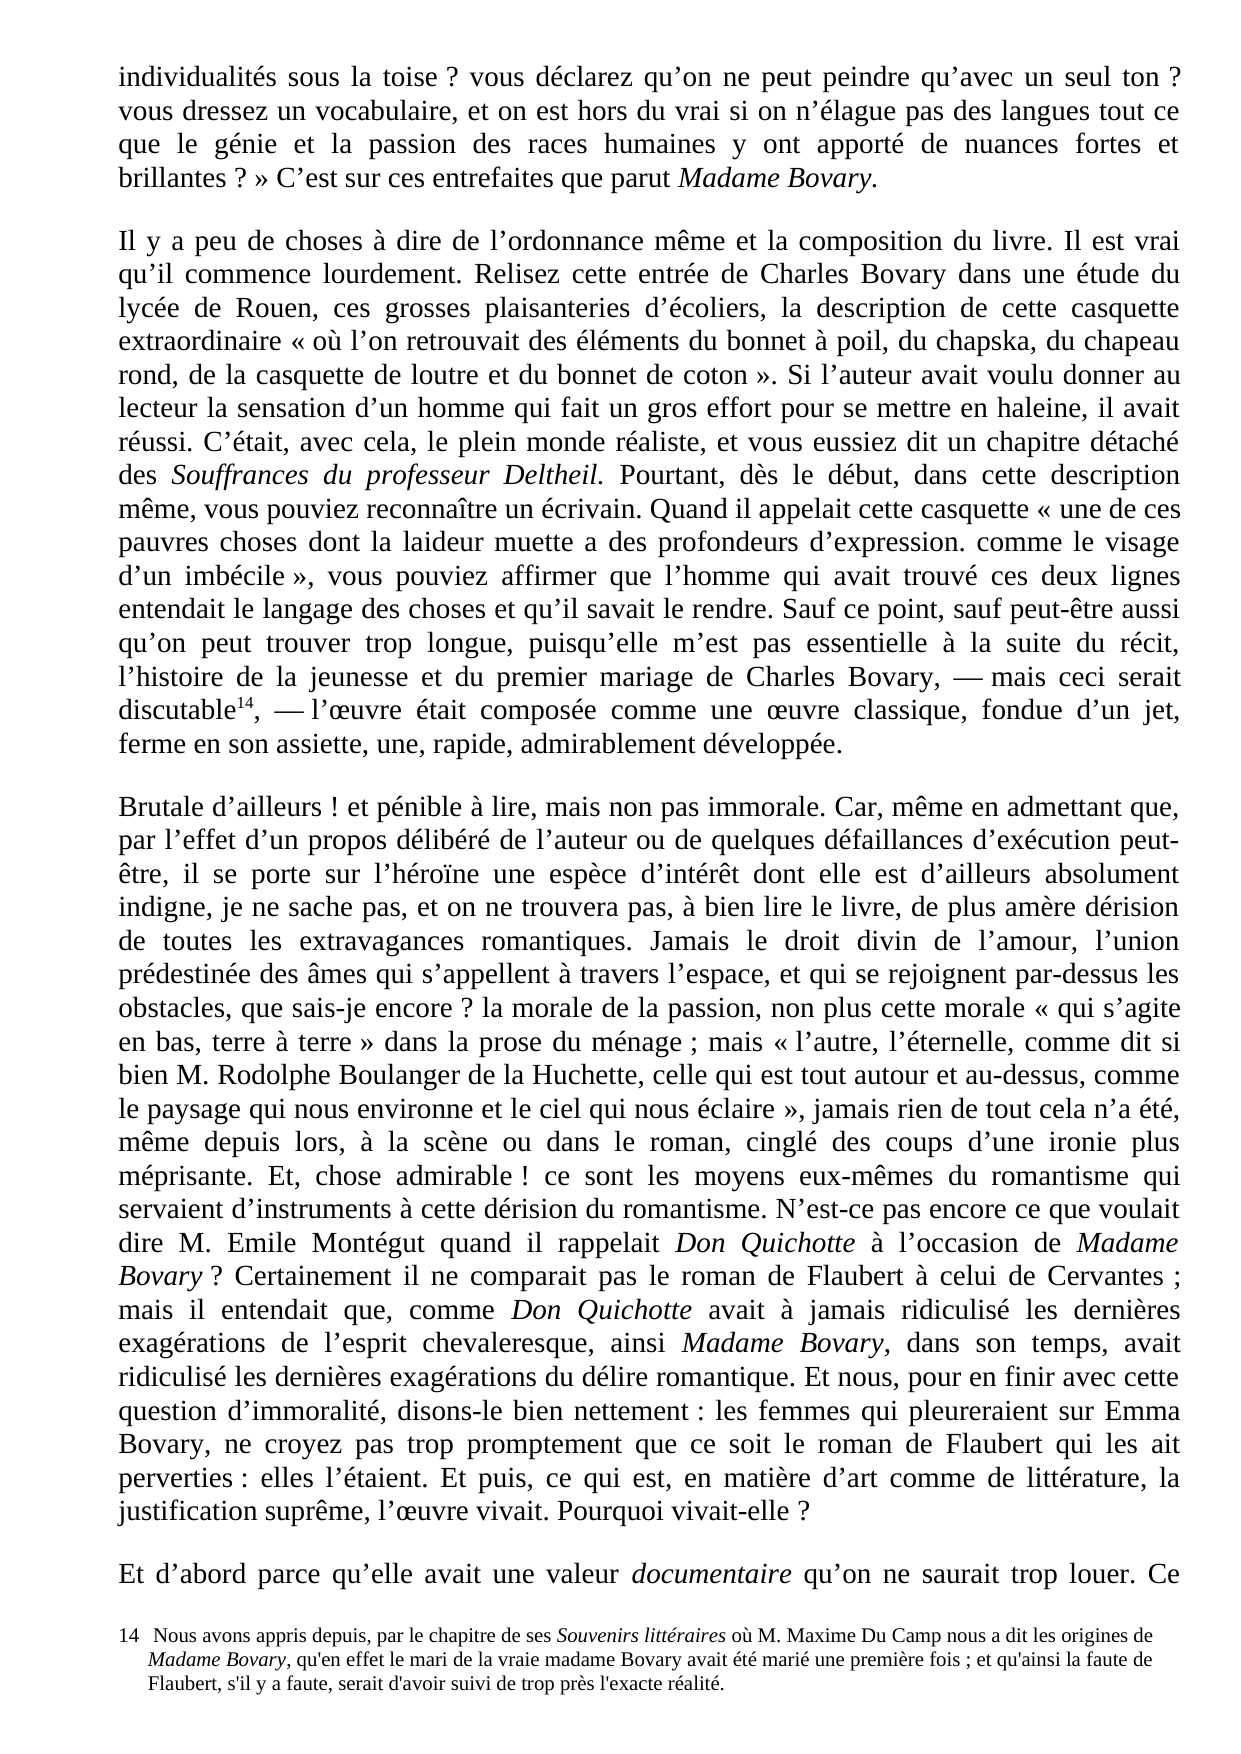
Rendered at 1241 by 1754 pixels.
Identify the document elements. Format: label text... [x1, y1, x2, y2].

text individualités sous la toise ? vous déclarez qu’on ne peut peindre qu’avec un seul ton ? vous dressez un vocabulaire, et on est hors du vrai si on n’élague pas des langues tout ce que le génie et la passion des races humaines y ont apporté de nuances fortes et brillantes ? » C’est sur ces entrefaites que parut Madame Bovary. [118, 59, 1181, 193]
text Nous avons appris depuis, par le chapitre de ses Souvenirs littéraires où M. Maxime Du Camp nous a dit les origines de Madame Bovary, qu'en effet le mari de la vraie madame Bovary avait été marié une première fois ; et qu'ainsi la faute de Flaubert, s'il y a faute, serait d'avoir suivi de trop près l'exacte réalité. [118, 1623, 1181, 1695]
text Et d’abord parce qu’elle avait une valeur documentaire qu’on ne saurait trop louer. Ce [118, 1556, 1181, 1590]
text Brutale d’ailleurs ! et pénible à lire, mais non pas immorale. Car, même en admettant que, par l’effet d’un propos délibéré de l’auteur ou de quelques défaillances d’exécution peut-être, il se porte sur l’héroïne une espèce d’intérêt dont elle est d’ailleurs absolument indigne, je ne sache pas, et on ne trouvera pas, à bien lire le livre, de plus amère dérision de toutes les extravagances romantiques. Jamais le droit divin de l’amour, l’union prédestinée des âmes qui s’appellent à travers l’espace, et qui se rejoignent par-dessus les obstacles, que sais-je encore ? la morale de la passion, non plus cette morale « qui s’agite en bas, terre à terre » dans la prose du ménage ; mais « l’autre, l’éternelle, comme dit si bien M. Rodolphe Boulanger de la Huchette, celle qui est tout autour et au-dessus, comme le paysage qui nous environne et le ciel qui nous éclaire », jamais rien de tout cela n’a été, même depuis lors, à la scène ou dans le roman, cinglé des coups d’une ironie plus méprisante. Et, chose admirable ! ce sont les moyens eux-mêmes du romantisme qui servaient d’instruments à cette dérision du romantisme. N’est-ce pas encore ce que voulait dire M. Emile Montégut quand il rappelait Don Quichotte à l’occasion de Madame Bovary ? Certainement il ne comparait pas le roman de Flaubert à celui de Cervantes ; mais il entendait que, comme Don Quichotte avait à jamais ridiculisé les dernières exagérations de l’esprit chevaleresque, ainsi Madame Bovary, dans son temps, avait ridiculisé les dernières exagérations du délire romantique. Et nous, pour en finir avec cette question d’immoralité, disons-le bien nettement : les femmes qui pleureraient sur Emma Bovary, ne croyez pas trop promptement que ce soit le roman de Flaubert qui les ait perverties : elles l’étaient. Et puis, ce qui est, en matière d’art comme de littérature, la justification suprême, l’œuvre vivait. Pourquoi vivait-elle ? [118, 789, 1181, 1527]
text Il y a peu de choses à dire de l’ordonnance même et la composition du livre. Il est vrai qu’il commence lourdement. Relisez cette entrée de Charles Bovary dans une étude du lycée de Rouen, ces grosses plaisanteries d’écoliers, la description de cette casquette extraordinaire « où l’on retrouvait des éléments du bonnet à poil, du chapska, du chapeau rond, de la casquette de loutre et du bonnet de coton ». Si l’auteur avait voulu donner au lecteur la sensation d’un homme qui fait un gros effort pour se mettre en haleine, il avait réussi. C’était, avec cela, le plein monde réaliste, et vous eussiez dit un chapitre détaché des Souffrances du professeur Deltheil. Pourtant, dès le début, dans cette description même, vous pouviez reconnaître un écrivain. Quand il appelait cette casquette « une de ces pauvres choses dont la laideur muette a des profondeurs d’expression. comme le visage d’un imbécile », vous pouviez affirmer que l’homme qui avait trouvé ces deux lignes entendait le langage des choses et qu’il savait le rendre. Sauf ce point, sauf peut-être aussi qu’on peut trouver trop longue, puisqu’elle m’est pas essentielle à la suite du récit, l’histoire de la jeunesse et du premier mariage de Charles Bovary, — mais ceci serait discutable, — l’œuvre était composée comme une œuvre classique, fondue d’un jet, ferme en son assiette, une, rapide, admirablement développée. [118, 223, 1181, 759]
